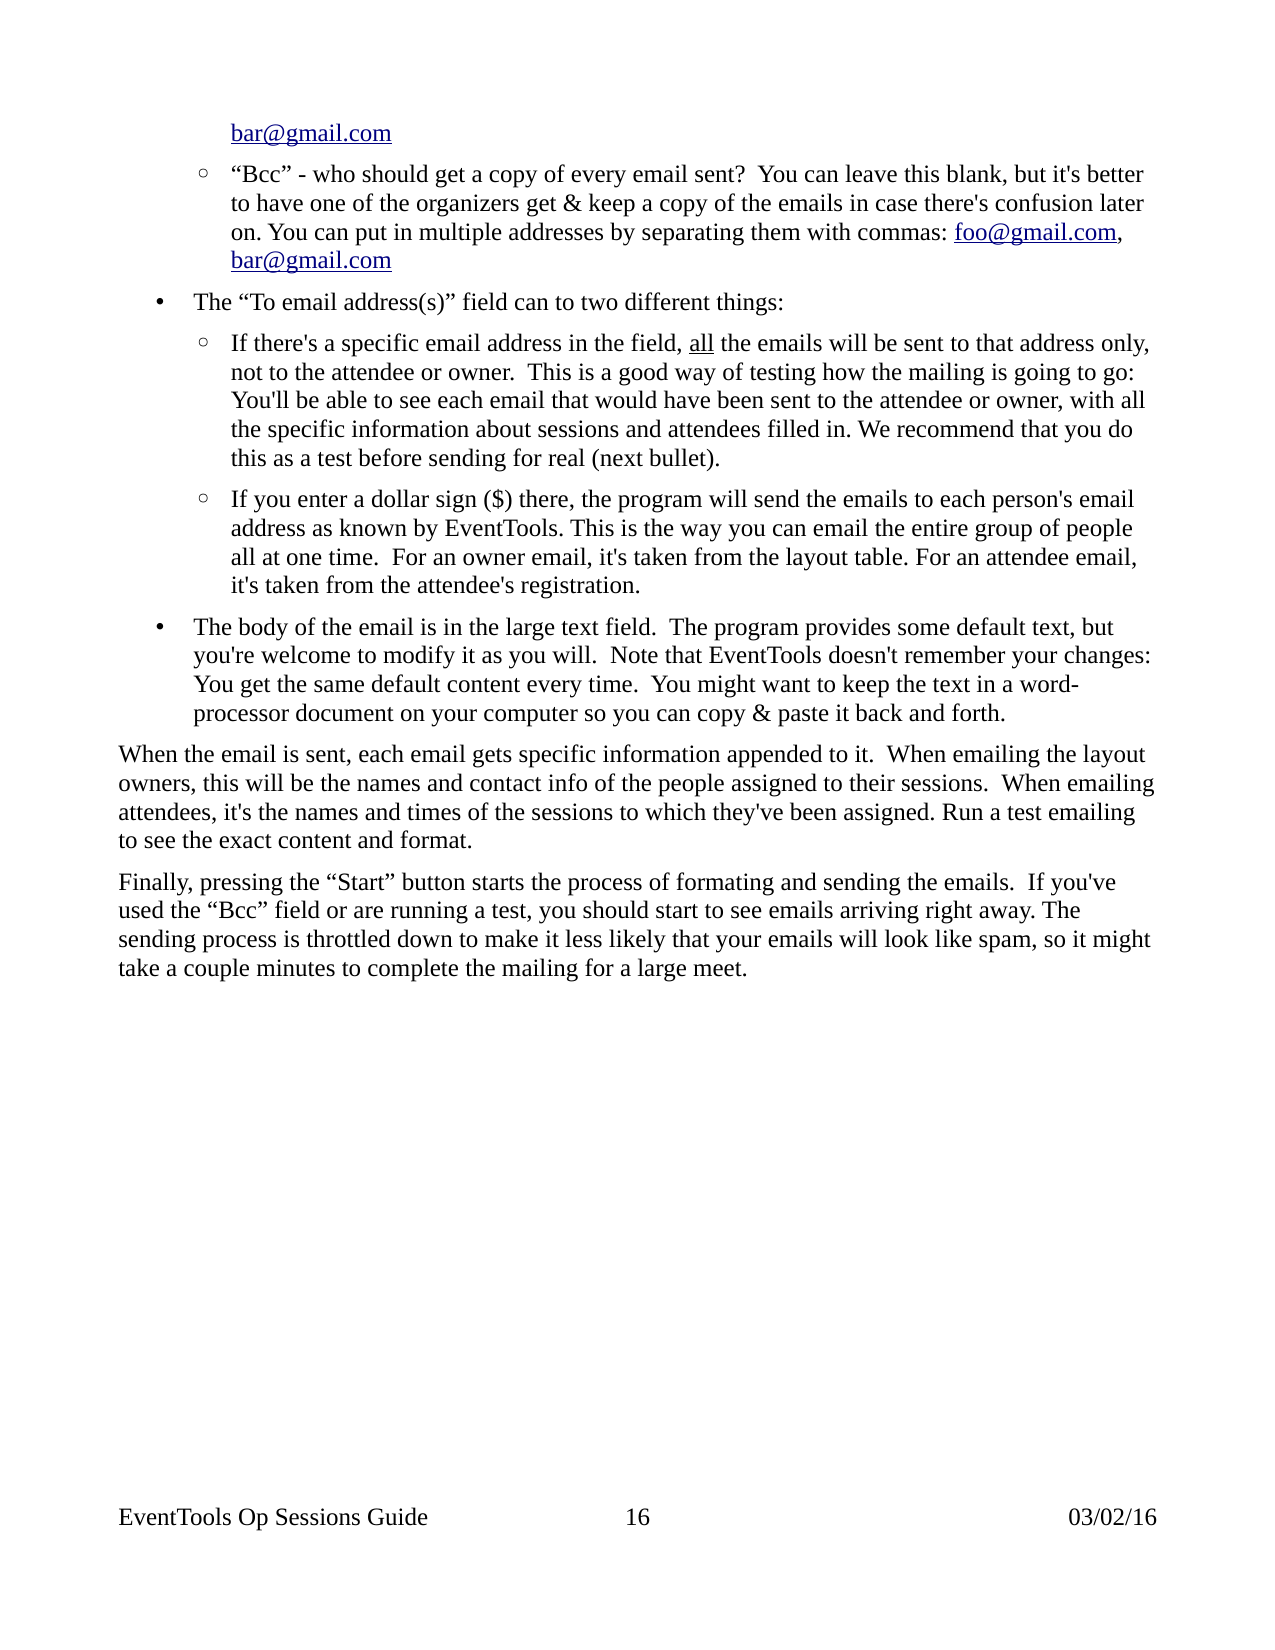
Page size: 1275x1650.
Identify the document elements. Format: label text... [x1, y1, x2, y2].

list “Bcc” - who should get a copy of every email sent? You can leave this blank, but it's better to have one of the organizers get & keep a copy of the emails in case there's confusion later on. You can put in multiple addresses by separating them with commas: foo@gmail.com, bar@gmail.com [193, 159, 1157, 274]
list bar@gmail.com [193, 118, 1157, 147]
text Finally, pressing the “Start” button starts the process of formating and sending the emails. If you've used the “Bcc” field or are running a test, you should start to see emails arriving right away. The sending process is throttled down to make it less likely that your emails will look like spam, so it might take a couple minutes to complete the mailing for a large meet. [118, 867, 1157, 982]
list If you enter a dollar sign ($) there, the program will send the emails to each person's email address as known by EventTools. This is the way you can email the entire group of people all at one time. For an owner email, it's taken from the layout table. For an attendee email, it's taken from the attendee's registration. [193, 484, 1157, 599]
list The “To email address(s)” field can to two different things: [156, 287, 1157, 316]
list If there's a specific email address in the field, all the emails will be sent to that address only, not to the attendee or owner. This is a good way of testing how the mailing is going to go: You'll be able to see each email that would have been sent to the attendee or owner, with all the specific information about sessions and attendees filled in. We recommend that you do this as a test before sending for real (next bullet). [193, 328, 1157, 472]
list The body of the email is in the large text field. The program provides some default text, but you're welcome to modify it as you will. Note that EventTools doesn't remember your changes: You get the same default content every time. You might want to keep the text in a word-processor document on your computer so you can copy & paste it back and forth. [156, 612, 1157, 727]
text When the email is sent, each email gets specific information appended to it. When emailing the layout owners, this will be the names and contact info of the people assigned to their sessions. When emailing attendees, it's the names and times of the sessions to which they've been assigned. Run a test emailing to see the exact content and format. [118, 739, 1157, 854]
